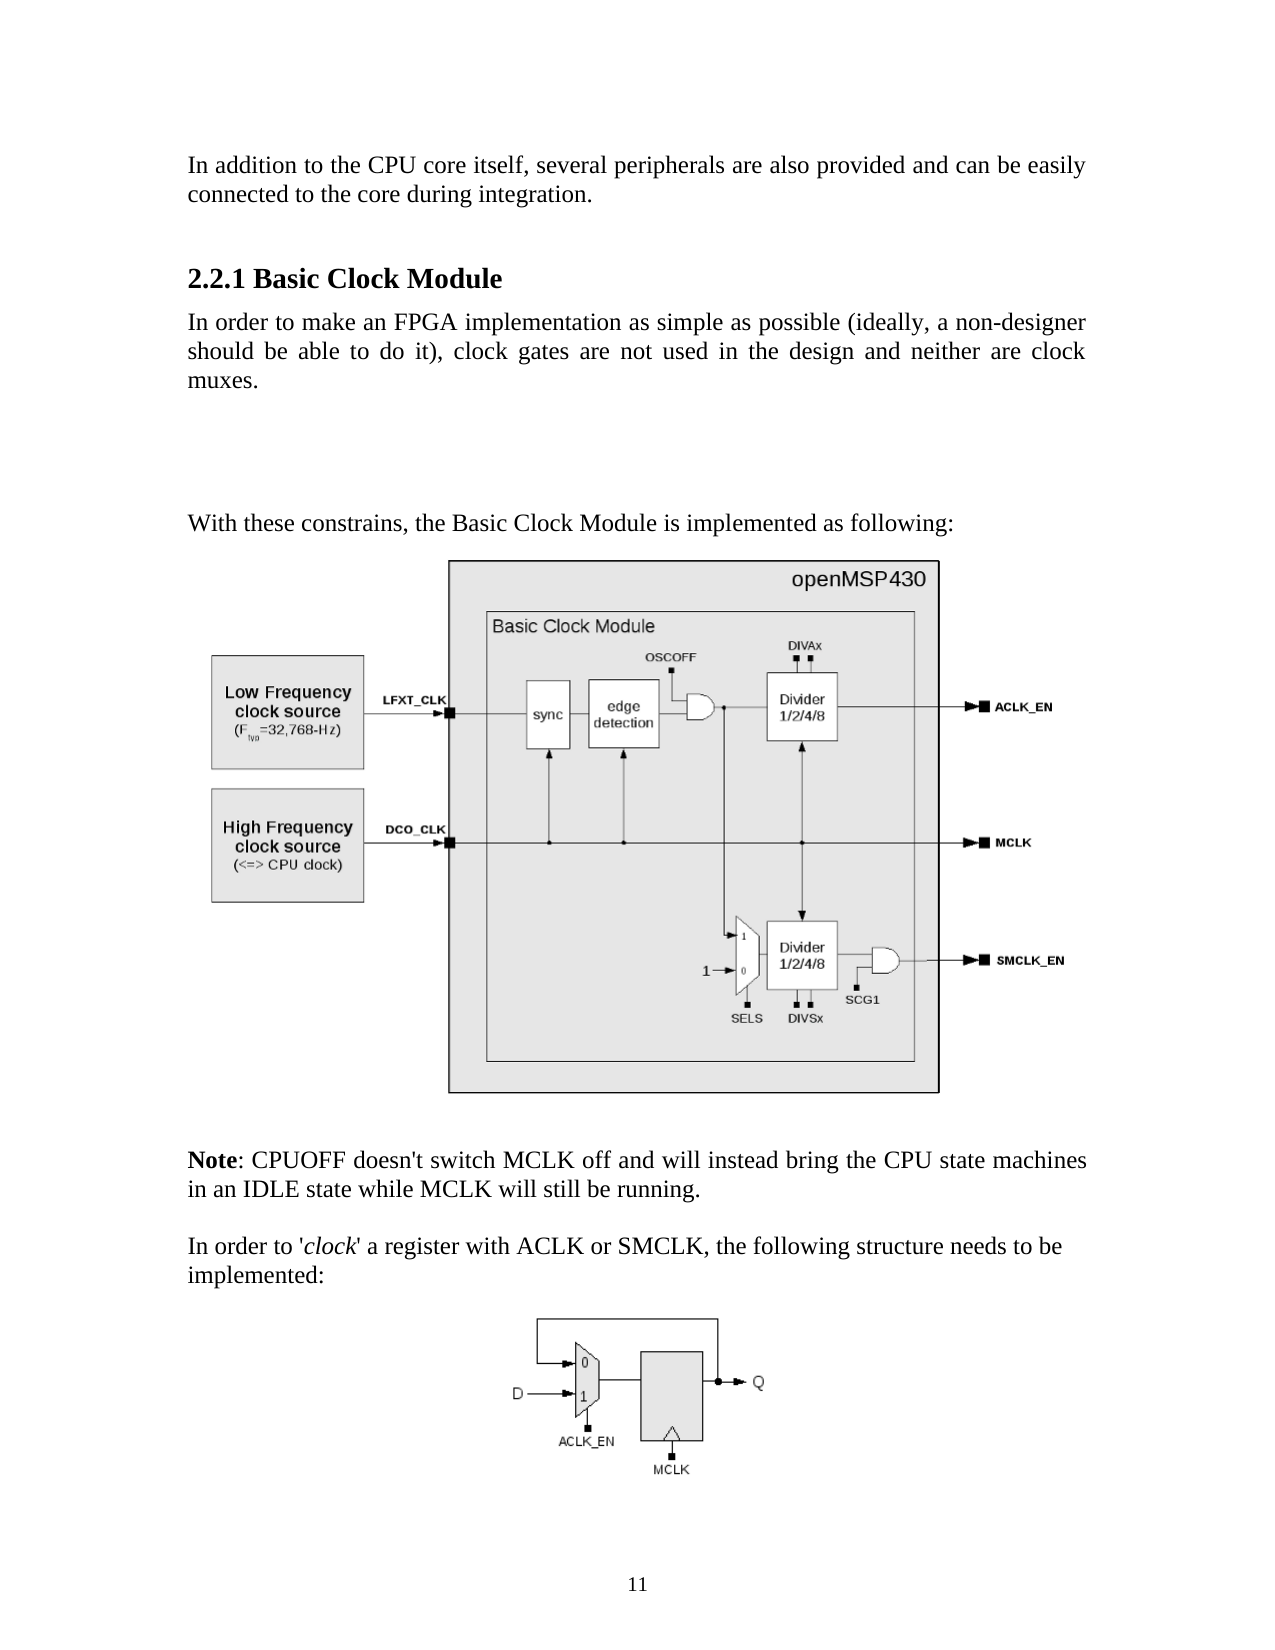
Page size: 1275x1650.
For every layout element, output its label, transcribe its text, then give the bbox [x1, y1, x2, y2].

text With these constrains, the Basic Clock Module is implemented as following: [187, 508, 1088, 537]
text implemented: [187, 1260, 1088, 1289]
text Note: CPUOFF doesn't switch MCLK off and will instead bring the CPU state machines in an IDLE state while MCLK will still be running. [187, 1145, 1088, 1203]
text 2.2.1 Basic Clock Module [187, 261, 1088, 295]
text In order to 'clock' a register with ACLK or SMCLK, the following structure needs to be [187, 1231, 1088, 1260]
picture [475, 1288, 800, 1500]
text In addition to the CPU core itself, several peripherals are also provided and can be easily connected to the core during integration. [187, 150, 1088, 207]
text In order to make an FPGA implementation as simple as possible (ideally, a non-designer should be able to do it), clock gates are not used in the design and neither are clock muxes. [187, 307, 1088, 393]
picture [187, 537, 1088, 1117]
